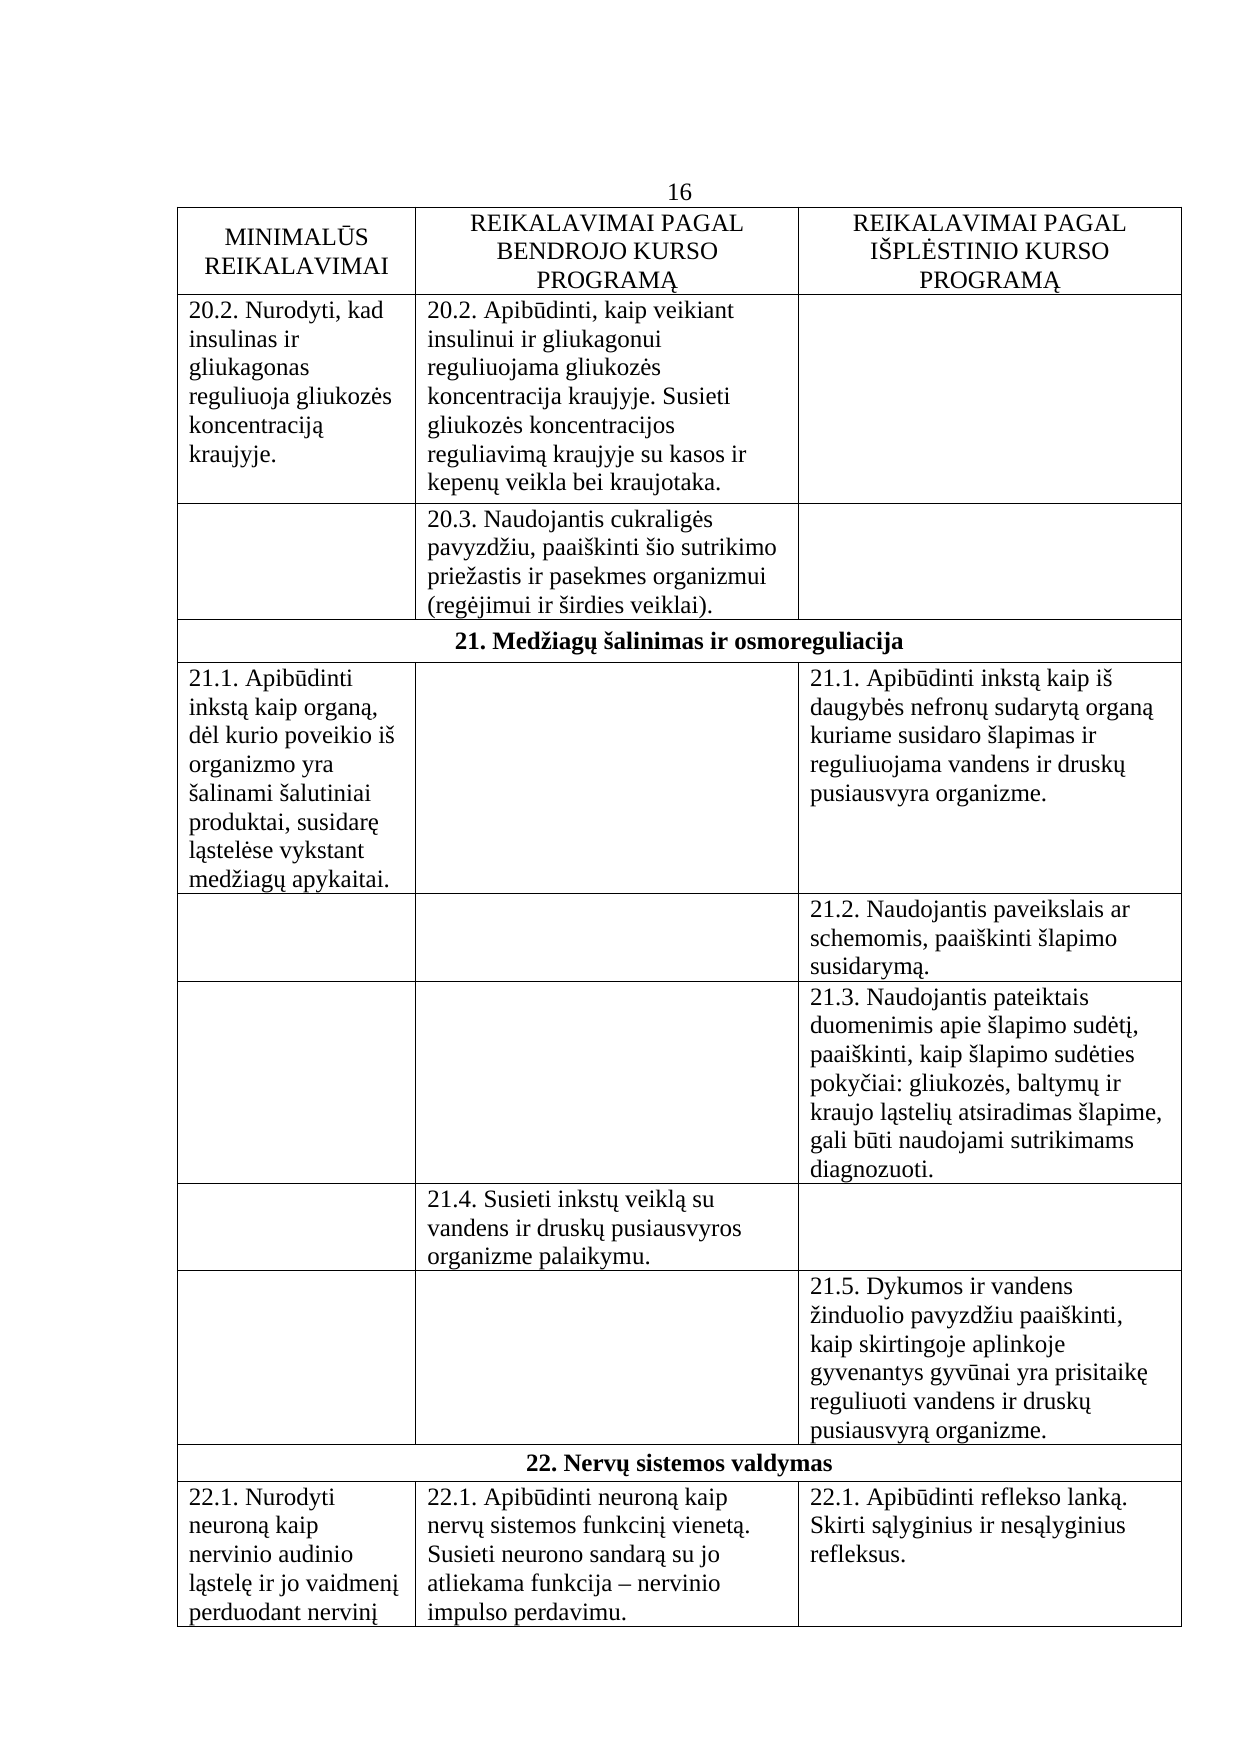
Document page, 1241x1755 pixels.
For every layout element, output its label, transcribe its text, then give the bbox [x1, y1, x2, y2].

table_cell [416, 1271, 798, 1444]
table_cell 20.2. Apibūdinti, kaip veikiant insulinui ir gliukagonui reguliuojama gliukozės koncentracija kraujyje. Susieti gliukozės koncentracijos reguliavimą kraujyje su kasos ir kepenų veikla bei kraujotaka. [416, 295, 798, 503]
table_cell 21.1. Apibūdinti inkstą kaip iš daugybės nefronų sudarytą organą kuriame susidaro šlapimas ir reguliuojama vandens ir druskų pusiausvyra organizme. [799, 663, 1181, 893]
table_cell [416, 894, 798, 981]
table_cell 22. Nervų sistemos valdymas [178, 1445, 1181, 1481]
table_cell 21. Medžiagų šalinimas ir osmoreguliacija [178, 620, 1181, 662]
table_cell 20.3. Naudojantis cukraligės pavyzdžiu, paaiškinti šio sutrikimo priežastis ir pasekmes organizmui (regėjimui ir širdies veiklai). [416, 504, 798, 619]
table_cell 21.1. Apibūdinti inkstą kaip organą, dėl kurio poveikio iš organizmo yra šalinami šalutiniai produktai, susidarę ląstelėse vykstant medžiagų apykaitai. [178, 663, 415, 893]
table_cell 22.1. Apibūdinti neuroną kaip nervų sistemos funkcinį vienetą. Susieti neurono sandarą su jo atliekama funkcija – nervinio impulso perdavimu. [416, 1482, 798, 1626]
table_header REIKALAVIMAI PAGAL IŠPLĖSTINIO KURSO PROGRAMĄ [799, 208, 1181, 294]
table_cell 21.2. Naudojantis paveikslais ar schemomis, paaiškinti šlapimo susidarymą. [799, 894, 1181, 981]
table_header MINIMALŪS REIKALAVIMAI [178, 208, 415, 294]
table_cell [799, 504, 1181, 619]
table_cell 21.5. Dykumos ir vandens žinduolio pavyzdžiu paaiškinti, kaip skirtingoje aplinkoje gyvenantys gyvūnai yra prisitaikę reguliuoti vandens ir druskų pusiausvyrą organizme. [799, 1271, 1181, 1444]
table_cell [799, 1184, 1181, 1270]
table_cell [416, 982, 798, 1183]
table_cell 20.2. Nurodyti, kad insulinas ir gliukagonas reguliuoja gliukozės koncentraciją kraujyje. [178, 295, 415, 503]
table_cell [799, 295, 1181, 503]
table_cell [416, 663, 798, 893]
table_cell [178, 1184, 415, 1270]
table_cell 22.1. Nurodyti neuroną kaip nervinio audinio ląstelę ir jo vaidmenį perduodant nervinį [178, 1482, 415, 1626]
table_cell [178, 894, 415, 981]
table_cell 21.3. Naudojantis pateiktais duomenimis apie šlapimo sudėtį, paaiškinti, kaip šlapimo sudėties pokyčiai: gliukozės, baltymų ir kraujo ląstelių atsiradimas šlapime, gali būti naudojami sutrikimams diagnozuoti. [799, 982, 1181, 1183]
table_cell 22.1. Apibūdinti reflekso lanką. Skirti sąlyginius ir nesąlyginius refleksus. [799, 1482, 1181, 1626]
table_cell [178, 504, 415, 619]
table_cell [178, 1271, 415, 1444]
table_cell 21.4. Susieti inkstų veiklą su vandens ir druskų pusiausvyros organizme palaikymu. [416, 1184, 798, 1270]
table_cell [178, 982, 415, 1183]
table_header REIKALAVIMAI PAGAL BENDROJO KURSO PROGRAMĄ [416, 208, 798, 294]
